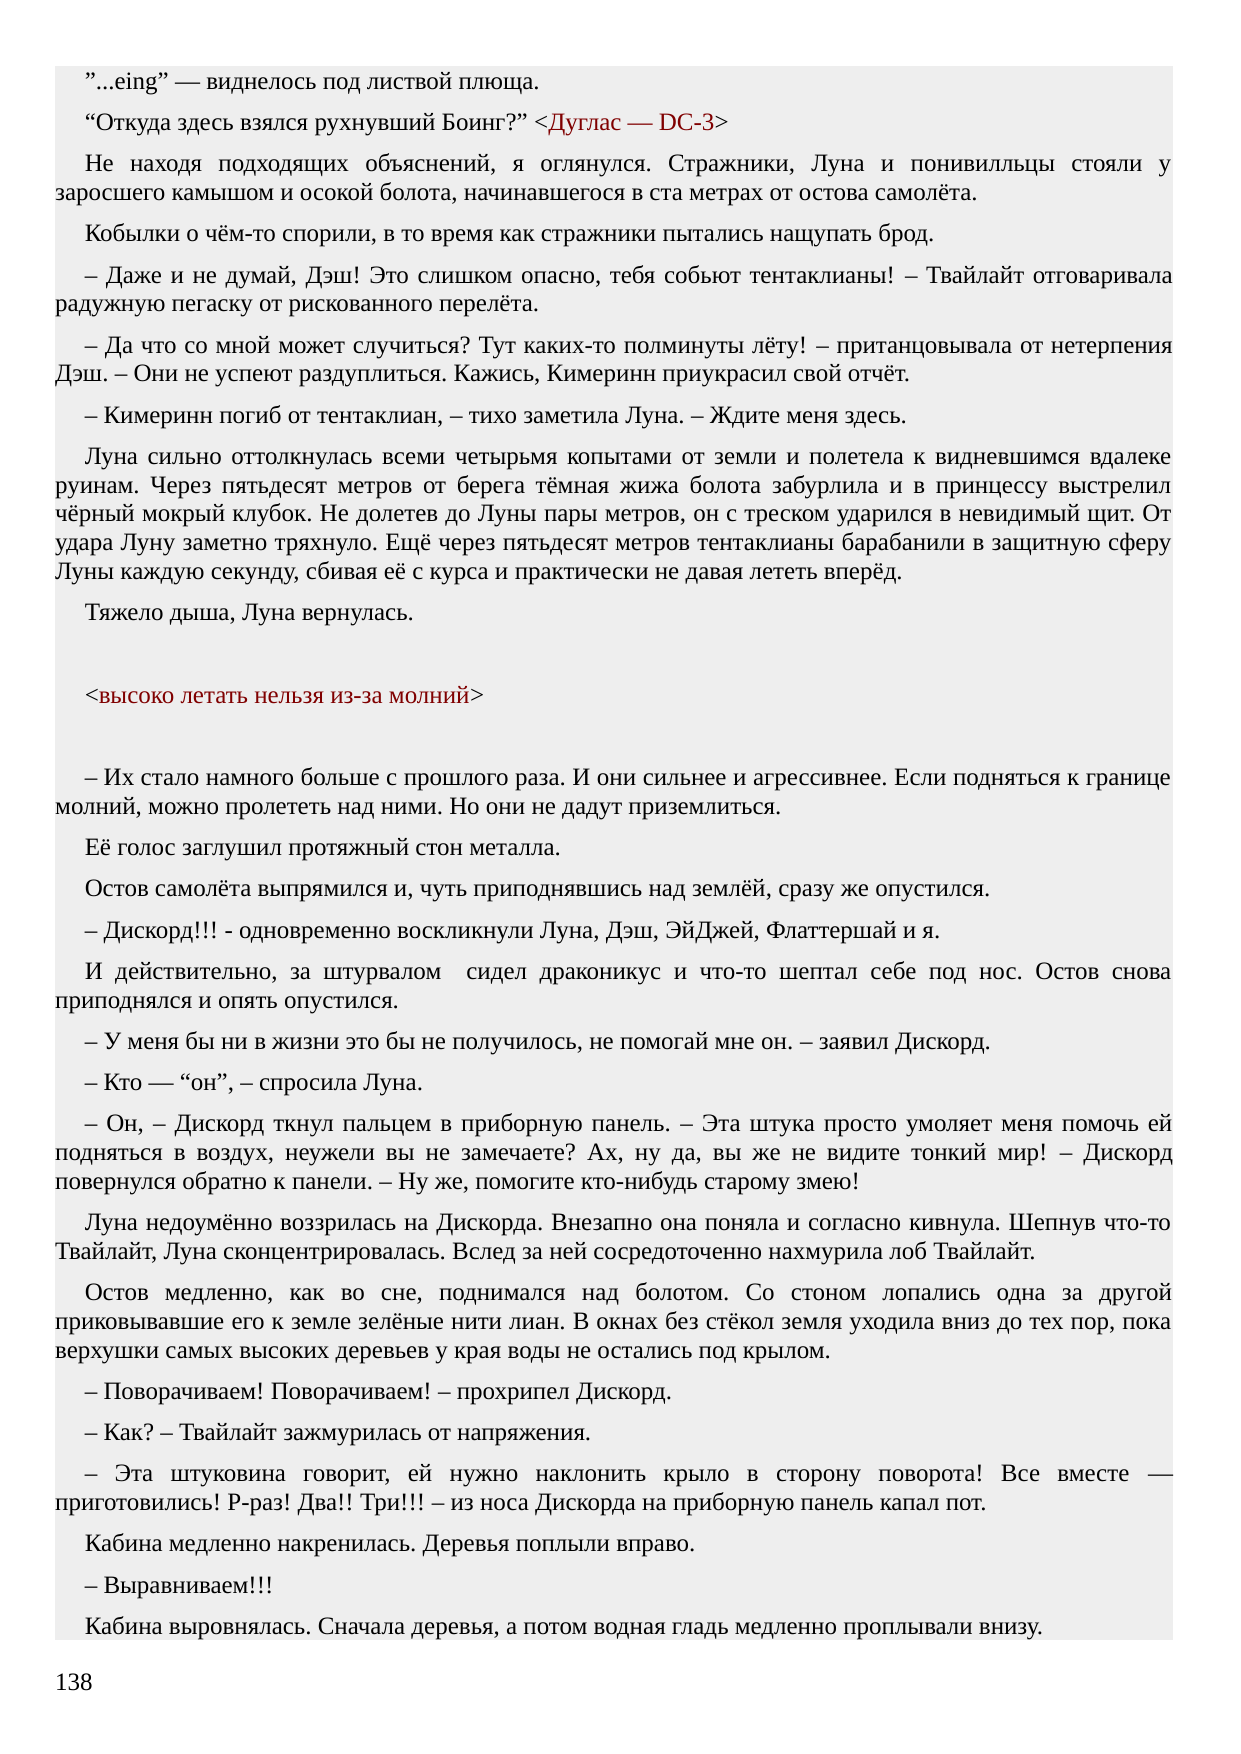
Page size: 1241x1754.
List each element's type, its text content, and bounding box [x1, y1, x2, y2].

text Остов самолёта выпрямился и, чуть приподнявшись над землёй, сразу же опустился. [55, 873, 1173, 902]
text – Кимеринн погиб от тентаклиан, – тихо заметила Луна. – Ждите меня здесь. [55, 400, 1173, 428]
text – Как? – Твайлайт зажмурилась от напряжения. [55, 1417, 1173, 1446]
text Её голос заглушил протяжный стон металла. [55, 832, 1173, 861]
text ”...eing” — виднелось под листвой плюща. [55, 66, 1173, 95]
text – Он, – Дискорд ткнул пальцем в приборную панель. – Эта штука просто умоляет меня помочь ей подняться в воздух, неужели вы не замечаете? Ах, ну да, вы же не видите тонкий мир! – Дискорд повернулся обратно к панели. – Ну же, помогите кто-нибудь старому змею! [55, 1108, 1173, 1195]
text – Да что со мной может случиться? Тут каких-то полминуты лёту! – пританцовывала от нетерпения Дэш. – Они не успеют раздуплиться. Кажись, Кимеринн приукрасил свой отчёт. [55, 330, 1173, 387]
text Луна недоумённо воззрилась на Дискорда. Внезапно она поняла и согласно кивнула. Шепнув что-то Твайлайт, Луна сконцентрировалась. Вслед за ней сосредоточенно нахмурила лоб Твайлайт. [55, 1207, 1173, 1265]
text – Выравниваем!!! [55, 1570, 1173, 1598]
text Кобылки о чём-то спорили, в то время как стражники пытались нащупать брод. [55, 218, 1173, 247]
text Луна сильно оттолкнулась всеми четырьмя копытами от земли и полетела к видневшимся вдалеке руинам. Через пятьдесят метров от берега тёмная жижа болота забурлила и в принцессу выстрелил чёрный мокрый клубок. Не долетев до Луны пары метров, он с треском ударился в невидимый щит. От удара Луну заметно тряхнуло. Ещё через пятьдесят метров тентаклианы барабанили в защитную сферу Луны каждую секунду, сбивая её с курса и практически не давая лететь вперёд. [55, 441, 1173, 585]
text – Их стало намного больше с прошлого раза. И они сильнее и агрессивнее. Если подняться к границе молний, можно пролететь над ними. Но они не дадут приземлиться. [55, 762, 1173, 820]
text – Поворачиваем! Поворачиваем! – прохрипел Дискорд. [55, 1376, 1173, 1405]
text – Эта штуковина говорит, ей нужно наклонить крыло в сторону поворота! Все вместе — приготовились! Р-раз! Два!! Три!!! – из носа Дискорда на приборную панель капал пот. [55, 1458, 1173, 1516]
text Кабина выровнялась. Сначала деревья, а потом водная гладь медленно проплывали внизу. [55, 1611, 1173, 1640]
text И действительно, за штурвалом сидел драконикус и что-то шептал себе под нос. Остов снова приподнялся и опять опустился. [55, 956, 1173, 1013]
text “Откуда здесь взялся рухнувший Боинг?” <Дуглас — DC-3> [55, 107, 1173, 136]
text <высоко летать нельзя из-за молний> [55, 680, 1173, 708]
text Кабина медленно накренилась. Деревья поплыли вправо. [55, 1528, 1173, 1557]
text Остов медленно, как во сне, поднимался над болотом. Со стоном лопались одна за другой приковывавшие его к земле зелёные нити лиан. В окнах без стёкол земля уходила вниз до тех пор, пока верхушки самых высоких деревьев у края воды не остались под крылом. [55, 1277, 1173, 1363]
text – Даже и не думай, Дэш! Это слишком опасно, тебя собьют тентаклианы! – Твайлайт отговаривала радужную пегаску от рискованного перелёта. [55, 260, 1173, 317]
text – Кто — “он”, – спросила Луна. [55, 1067, 1173, 1096]
text Не находя подходящих объяснений, я оглянулся. Стражники, Луна и понивилльцы стояли у заросшего камышом и осокой болота, начинавшегося в ста метрах от остова самолёта. [55, 148, 1173, 206]
text – Дискорд!!! - одновременно воскликнули Луна, Дэш, ЭйДжей, Флаттершай и я. [55, 915, 1173, 943]
text – У меня бы ни в жизни это бы не получилось, не помогай мне он. – заявил Дискорд. [55, 1026, 1173, 1055]
text Тяжело дыша, Луна вернулась. [55, 597, 1173, 626]
